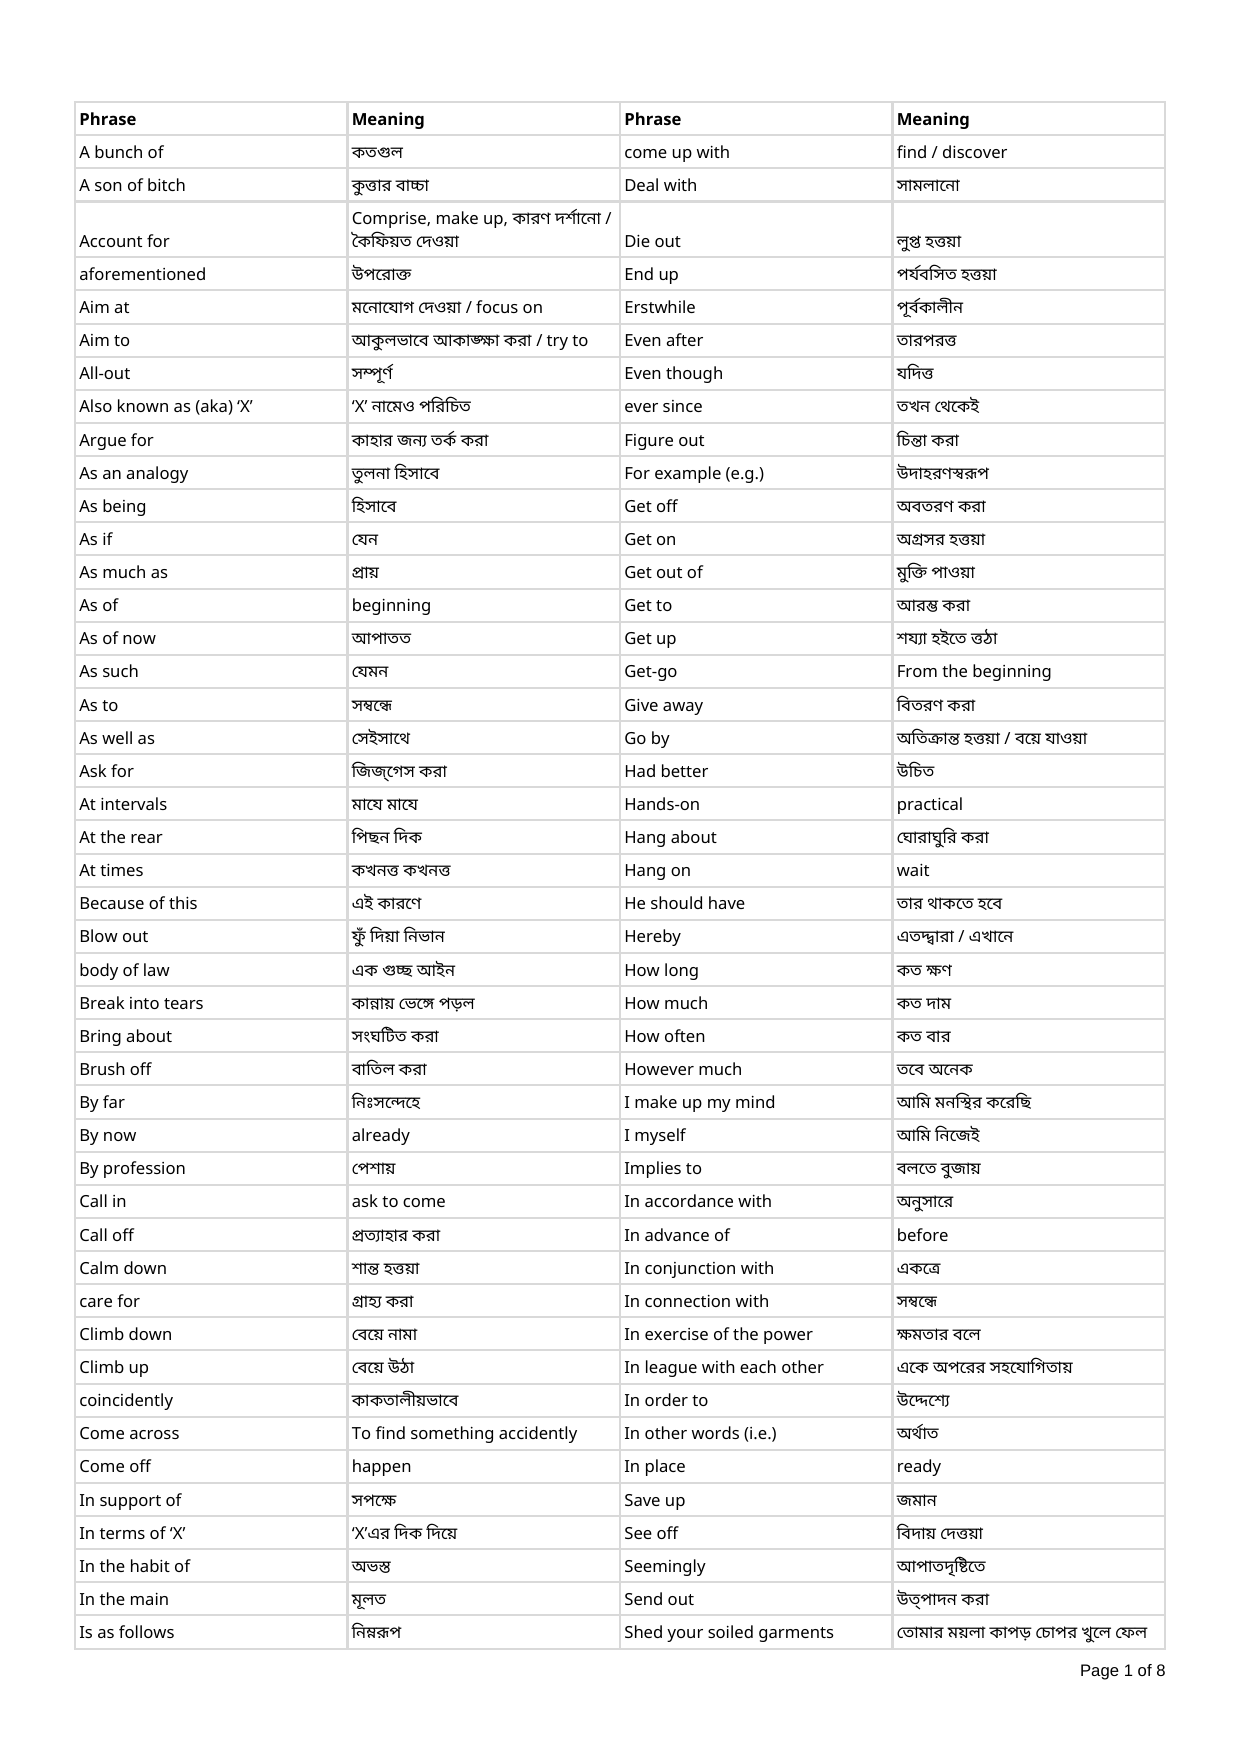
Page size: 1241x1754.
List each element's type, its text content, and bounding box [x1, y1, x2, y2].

table_cell বিতরণ করা [894, 689, 1164, 720]
table_cell কুত্তার বাচ্চা [349, 169, 619, 200]
table_cell সপক্ষে [349, 1484, 619, 1515]
table_header Phrase [76, 103, 346, 134]
table_cell Because of this [76, 888, 346, 919]
table_cell আপাতত [349, 623, 619, 654]
table_cell অতিক্রান্ত হত্তয়া / বয়ে যাওয়া [894, 722, 1164, 753]
table_cell As an analogy [76, 457, 346, 488]
table_cell find / discover [894, 136, 1164, 167]
table_cell All-out [76, 358, 346, 389]
table_cell End up [621, 258, 891, 289]
table_cell প্রত্যাহার করা [349, 1219, 619, 1250]
table_cell বাতিল করা [349, 1053, 619, 1084]
table_cell মূলত [349, 1583, 619, 1614]
table_cell In advance of [621, 1219, 891, 1250]
table_cell However much [621, 1053, 891, 1084]
table_cell হিসাবে [349, 490, 619, 521]
table_cell সংঘটিত করা [349, 1020, 619, 1051]
table_cell How much [621, 987, 891, 1018]
table_cell একত্রে [894, 1252, 1164, 1283]
table_cell In connection with [621, 1285, 891, 1316]
table_cell Climb down [76, 1318, 346, 1349]
table_cell আপাতদৃষ্টিতে [894, 1550, 1164, 1581]
table_cell তারপরত্ত [894, 325, 1164, 356]
table_cell যেমন [349, 656, 619, 687]
table_cell উদাহরণস্বরূপ [894, 457, 1164, 488]
table_cell body of law [76, 954, 346, 985]
table_cell Hands-on [621, 788, 891, 819]
table_cell From the beginning [894, 656, 1164, 687]
table_cell কাকতালীয়ভাবে [349, 1385, 619, 1416]
table_cell বেয়ে নামা [349, 1318, 619, 1349]
table_cell Brush off [76, 1053, 346, 1084]
table_cell coincidently [76, 1385, 346, 1416]
table_cell Get on [621, 523, 891, 554]
table_cell আমি নিজেই [894, 1120, 1164, 1151]
table_cell কাহার জন্য তর্ক করা [349, 424, 619, 455]
table_cell In conjunction with [621, 1252, 891, 1283]
table_cell already [349, 1120, 619, 1151]
table_cell ক্ষমতার বলে [894, 1318, 1164, 1349]
table_cell লুপ্ত হত্তয়া [894, 203, 1164, 256]
table_cell How often [621, 1020, 891, 1051]
table_cell ‘X’ নামেও পরিচিত [349, 391, 619, 422]
table_cell Shed your soiled garments [621, 1616, 891, 1647]
table_cell At intervals [76, 788, 346, 819]
table_cell Hang on [621, 855, 891, 886]
table_cell I myself [621, 1120, 891, 1151]
table_cell Go by [621, 722, 891, 753]
table_cell শান্ত হত্তয়া [349, 1252, 619, 1283]
table_cell In other words (i.e.) [621, 1418, 891, 1449]
table_cell In the habit of [76, 1550, 346, 1581]
table_cell Blow out [76, 921, 346, 952]
table_cell As of [76, 590, 346, 621]
table_cell As if [76, 523, 346, 554]
table_cell আরম্ভ করা [894, 590, 1164, 621]
table_cell As to [76, 689, 346, 720]
table_cell Get off [621, 490, 891, 521]
table_cell In league with each other [621, 1351, 891, 1382]
table_cell Break into tears [76, 987, 346, 1018]
table_cell practical [894, 788, 1164, 819]
table_cell before [894, 1219, 1164, 1250]
table_cell Come across [76, 1418, 346, 1449]
table_cell How long [621, 954, 891, 985]
table_cell Even though [621, 358, 891, 389]
table_cell সামলানো [894, 169, 1164, 200]
table_cell Deal with [621, 169, 891, 200]
table_cell Get out of [621, 556, 891, 587]
table_cell ফুঁ দিয়া নিভান [349, 921, 619, 952]
table_cell Come off [76, 1451, 346, 1482]
table_cell পেশায় [349, 1153, 619, 1184]
table_cell In support of [76, 1484, 346, 1515]
table_cell অবতরণ করা [894, 490, 1164, 521]
table_cell Aim to [76, 325, 346, 356]
table_cell উদ্দেশ্যে [894, 1385, 1164, 1416]
table_cell অনুসারে [894, 1186, 1164, 1217]
table_cell ever since [621, 391, 891, 422]
table_cell ask to come [349, 1186, 619, 1217]
table_cell Argue for [76, 424, 346, 455]
table_cell Get up [621, 623, 891, 654]
table_cell Figure out [621, 424, 891, 455]
table_cell মনোযোগ দেওয়া / focus on [349, 291, 619, 322]
table_cell বলতে বুজায় [894, 1153, 1164, 1184]
table_cell Calm down [76, 1252, 346, 1283]
table_cell A son of bitch [76, 169, 346, 200]
table_cell care for [76, 1285, 346, 1316]
table_cell Also known as (aka) ‘X’ [76, 391, 346, 422]
table_cell Give away [621, 689, 891, 720]
table_cell Get to [621, 590, 891, 621]
table_cell মাযে মাযে [349, 788, 619, 819]
table_cell As such [76, 656, 346, 687]
table_cell সম্বন্ধে [894, 1285, 1164, 1316]
table_cell Bring about [76, 1020, 346, 1051]
table_cell beginning [349, 590, 619, 621]
table_cell সেইসাথে [349, 722, 619, 753]
table_header Phrase [621, 103, 891, 134]
table_cell অগ্রসর হত্তয়া [894, 523, 1164, 554]
table_cell আমি মনস্থির করেছি [894, 1086, 1164, 1117]
table_cell কত ক্ষণ [894, 954, 1164, 985]
table_header Meaning [349, 103, 619, 134]
table_cell পর্যবসিত হত্তয়া [894, 258, 1164, 289]
table_cell In the main [76, 1583, 346, 1614]
table_cell একে অপরের সহযোগিতায় [894, 1351, 1164, 1382]
table_cell Save up [621, 1484, 891, 1515]
table_cell উত্পাদন করা [894, 1583, 1164, 1614]
table_cell By profession [76, 1153, 346, 1184]
table_cell তোমার ময়লা কাপড় চোপর খুলে ফেল [894, 1616, 1164, 1647]
table_cell শয্যা হইতে ত্তঠা [894, 623, 1164, 654]
table_cell যদিত্ত [894, 358, 1164, 389]
table_cell আকুলভাবে আকাঙ্ক্ষা করা / try to [349, 325, 619, 356]
table_cell Call in [76, 1186, 346, 1217]
table_cell As well as [76, 722, 346, 753]
table_cell এক গুচ্ছ আইন [349, 954, 619, 985]
table_cell Even after [621, 325, 891, 356]
table_cell Is as follows [76, 1616, 346, 1647]
table_cell As much as [76, 556, 346, 587]
table_cell কতগুল [349, 136, 619, 167]
table_cell বেয়ে উঠা [349, 1351, 619, 1382]
table_cell As of now [76, 623, 346, 654]
table_cell উপরোক্ত [349, 258, 619, 289]
table_cell happen [349, 1451, 619, 1482]
table_cell এতদ্দ্বারা / এখানে [894, 921, 1164, 952]
table_cell Comprise, make up, কারণ দর্শানো / কৈফিয়ত দেওয়া [349, 203, 619, 256]
table_cell ready [894, 1451, 1164, 1482]
table_cell নিম্নরূপ [349, 1616, 619, 1647]
table_cell ‘X’এর দিক দিয়ে [349, 1517, 619, 1548]
table_cell He should have [621, 888, 891, 919]
table_cell যেন [349, 523, 619, 554]
table_cell Account for [76, 203, 346, 256]
table_cell পূর্বকালীন [894, 291, 1164, 322]
table_cell come up with [621, 136, 891, 167]
table_cell মুক্তি পাওয়া [894, 556, 1164, 587]
table_cell কত দাম [894, 987, 1164, 1018]
table_cell In terms of ‘X’ [76, 1517, 346, 1548]
table_cell In exercise of the power [621, 1318, 891, 1349]
table_cell In order to [621, 1385, 891, 1416]
table_cell I make up my mind [621, 1086, 891, 1117]
table_cell Ask for [76, 755, 346, 786]
table_cell By far [76, 1086, 346, 1117]
table_cell Send out [621, 1583, 891, 1614]
table_cell উচিত [894, 755, 1164, 786]
table_cell তখন থেকেই [894, 391, 1164, 422]
table_header Meaning [894, 103, 1164, 134]
table_cell তুলনা হিসাবে [349, 457, 619, 488]
table_cell aforementioned [76, 258, 346, 289]
table_cell বিদায় দেত্তয়া [894, 1517, 1164, 1548]
table_cell Die out [621, 203, 891, 256]
table_cell See off [621, 1517, 891, 1548]
table_cell At times [76, 855, 346, 886]
table_cell wait [894, 855, 1164, 886]
table_cell কান্নায় ভেঙ্গে পড়ল [349, 987, 619, 1018]
table_cell ঘোরাঘুরি করা [894, 821, 1164, 852]
table_cell সম্বন্ধে [349, 689, 619, 720]
table_cell নিঃসন্দেহে [349, 1086, 619, 1117]
table_cell জমান [894, 1484, 1164, 1515]
table_cell To find something accidently [349, 1418, 619, 1449]
table_cell চিন্তা করা [894, 424, 1164, 455]
table_cell For example (e.g.) [621, 457, 891, 488]
table_cell কখনত্ত কখনত্ত [349, 855, 619, 886]
table_cell Had better [621, 755, 891, 786]
table_cell Implies to [621, 1153, 891, 1184]
table_cell তার থাকতে হবে [894, 888, 1164, 919]
table_cell Climb up [76, 1351, 346, 1382]
table_cell কত বার [894, 1020, 1164, 1051]
table_cell প্রায় [349, 556, 619, 587]
table_cell অর্থাত [894, 1418, 1164, 1449]
table_cell এই কারণে [349, 888, 619, 919]
table_cell পিছন দিক [349, 821, 619, 852]
table_cell In place [621, 1451, 891, 1482]
table_cell Get-go [621, 656, 891, 687]
table_cell অভস্ত [349, 1550, 619, 1581]
table_cell By now [76, 1120, 346, 1151]
table_cell As being [76, 490, 346, 521]
table_cell A bunch of [76, 136, 346, 167]
table_cell Hang about [621, 821, 891, 852]
table_cell Call off [76, 1219, 346, 1250]
table_cell গ্রাহ্য করা [349, 1285, 619, 1316]
table_cell Seemingly [621, 1550, 891, 1581]
table_cell সম্পূর্ণ [349, 358, 619, 389]
table_cell তবে অনেক [894, 1053, 1164, 1084]
table_cell In accordance with [621, 1186, 891, 1217]
table_cell Erstwhile [621, 291, 891, 322]
table_cell জিজ্গেস করা [349, 755, 619, 786]
table_cell Aim at [76, 291, 346, 322]
table_cell At the rear [76, 821, 346, 852]
table_cell Hereby [621, 921, 891, 952]
